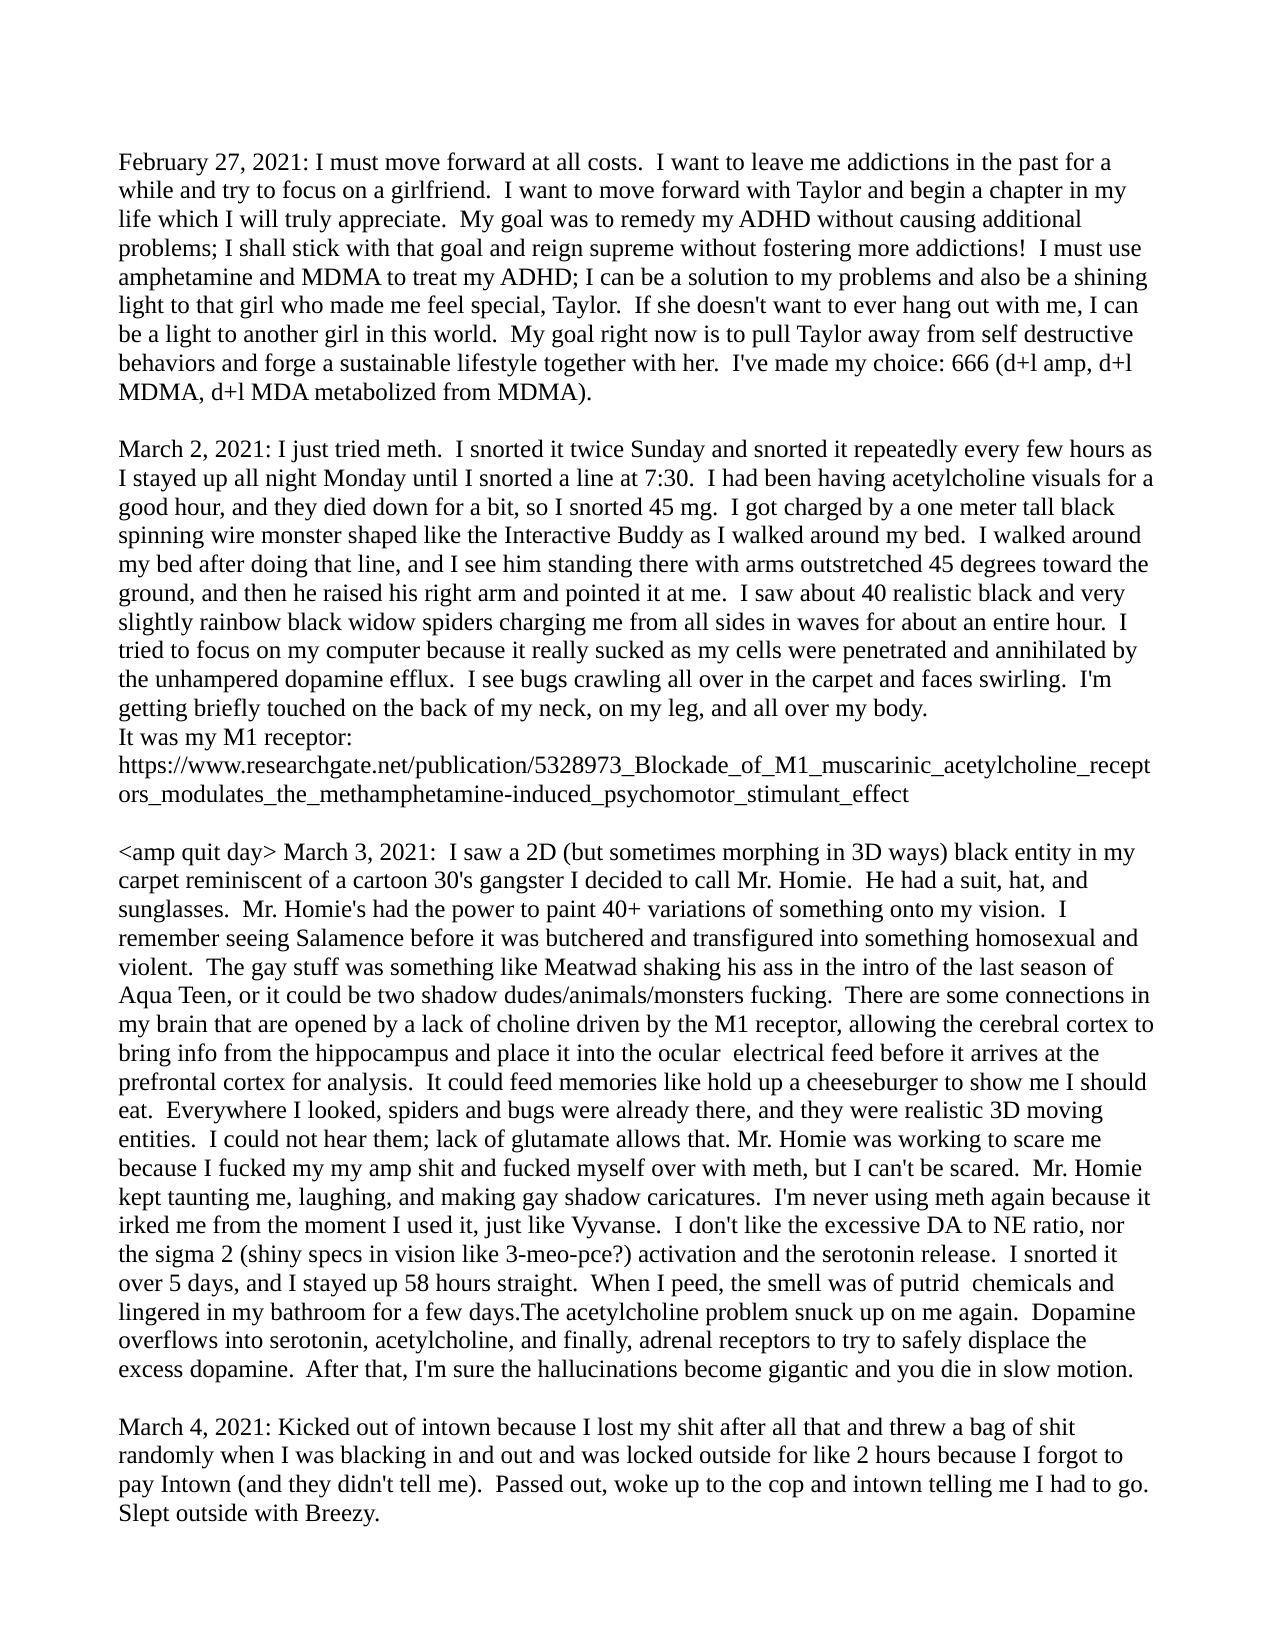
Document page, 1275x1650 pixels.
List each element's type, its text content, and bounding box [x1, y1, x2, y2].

text March 4, 2021: Kicked out of intown because I lost my shit after all that and threw a bag of shit randomly when I was blacking in and out and was locked outside for like 2 hours because I forgot to pay Intown (and they didn't tell me). Passed out, woke up to the cop and intown telling me I had to go. Slept outside with Breezy. [118, 1412, 1157, 1527]
text March 2, 2021: I just tried meth. I snorted it twice Sunday and snorted it repeatedly every few hours as I stayed up all night Monday until I snorted a line at 7:30. I had been having acetylcholine visuals for a good hour, and they died down for a bit, so I snorted 45 mg. I got charged by a one meter tall black spinning wire monster shaped like the Interactive Buddy as I walked around my bed. I walked around my bed after doing that line, and I see him standing there with arms outstretched 45 degrees toward the ground, and then he raised his right arm and pointed it at me. I saw about 40 realistic black and very slightly rainbow black widow spiders charging me from all sides in waves for about an entire hour. I tried to focus on my computer because it really sucked as my cells were penetrated and annihilated by the unhampered dopamine efflux. I see bugs crawling all over in the carpet and faces swirling. I'm getting briefly touched on the back of my neck, on my leg, and all over my body. [118, 434, 1157, 722]
text <amp quit day> March 3, 2021: I saw a 2D (but sometimes morphing in 3D ways) black entity in my carpet reminiscent of a cartoon 30's gangster I decided to call Mr. Homie. He had a suit, hat, and sunglasses. Mr. Homie's had the power to paint 40+ variations of something onto my vision. I remember seeing Salamence before it was butchered and transfigured into something homosexual and violent. The gay stuff was something like Meatwad shaking his ass in the intro of the last season of Aqua Teen, or it could be two shadow dudes/animals/monsters fucking. There are some connections in my brain that are opened by a lack of choline driven by the M1 receptor, allowing the cerebral cortex to bring info from the hippocampus and place it into the ocular electrical feed before it arrives at the prefrontal cortex for analysis. It could feed memories like hold up a cheeseburger to show me I should eat. Everywhere I looked, spiders and bugs were already there, and they were realistic 3D moving entities. I could not hear them; lack of glutamate allows that. Mr. Homie was working to scare me because I fucked my my amp shit and fucked myself over with meth, but I can't be scared. Mr. Homie kept taunting me, laughing, and making gay shadow caricatures. I'm never using meth again because it irked me from the moment I used it, just like Vyvanse. I don't like the excessive DA to NE ratio, nor the sigma 2 (shiny specs in vision like 3-meo-pce?) activation and the serotonin release. I snorted it over 5 days, and I stayed up 58 hours straight. When I peed, the smell was of putrid chemicals and lingered in my bathroom for a few days.The acetylcholine problem snuck up on me again. Dopamine overflows into serotonin, acetylcholine, and finally, adrenal receptors to try to safely displace the excess dopamine. After that, I'm sure the hallucinations become gigantic and you die in slow motion. [118, 837, 1157, 1383]
text It was my M1 receptor: https://www.researchgate.net/publication/5328973_Blockade_of_M1_muscarinic_acetylcholine_receptors_modulates_the_methamphetamine-induced_psychomotor_stimulant_effect [118, 722, 1157, 808]
text February 27, 2021: I must move forward at all costs. I want to leave me addictions in the past for a while and try to focus on a girlfriend. I want to move forward with Taylor and begin a chapter in my life which I will truly appreciate. My goal was to remedy my ADHD without causing additional problems; I shall stick with that goal and reign supreme without fostering more addictions! I must use amphetamine and MDMA to treat my ADHD; I can be a solution to my problems and also be a shining light to that girl who made me feel special, Taylor. If she doesn't want to ever hang out with me, I can be a light to another girl in this world. My goal right now is to pull Taylor away from self destructive behaviors and forge a sustainable lifestyle together with her. I've made my choice: 666 (d+l amp, d+l MDMA, d+l MDA metabolized from MDMA). [118, 147, 1157, 406]
